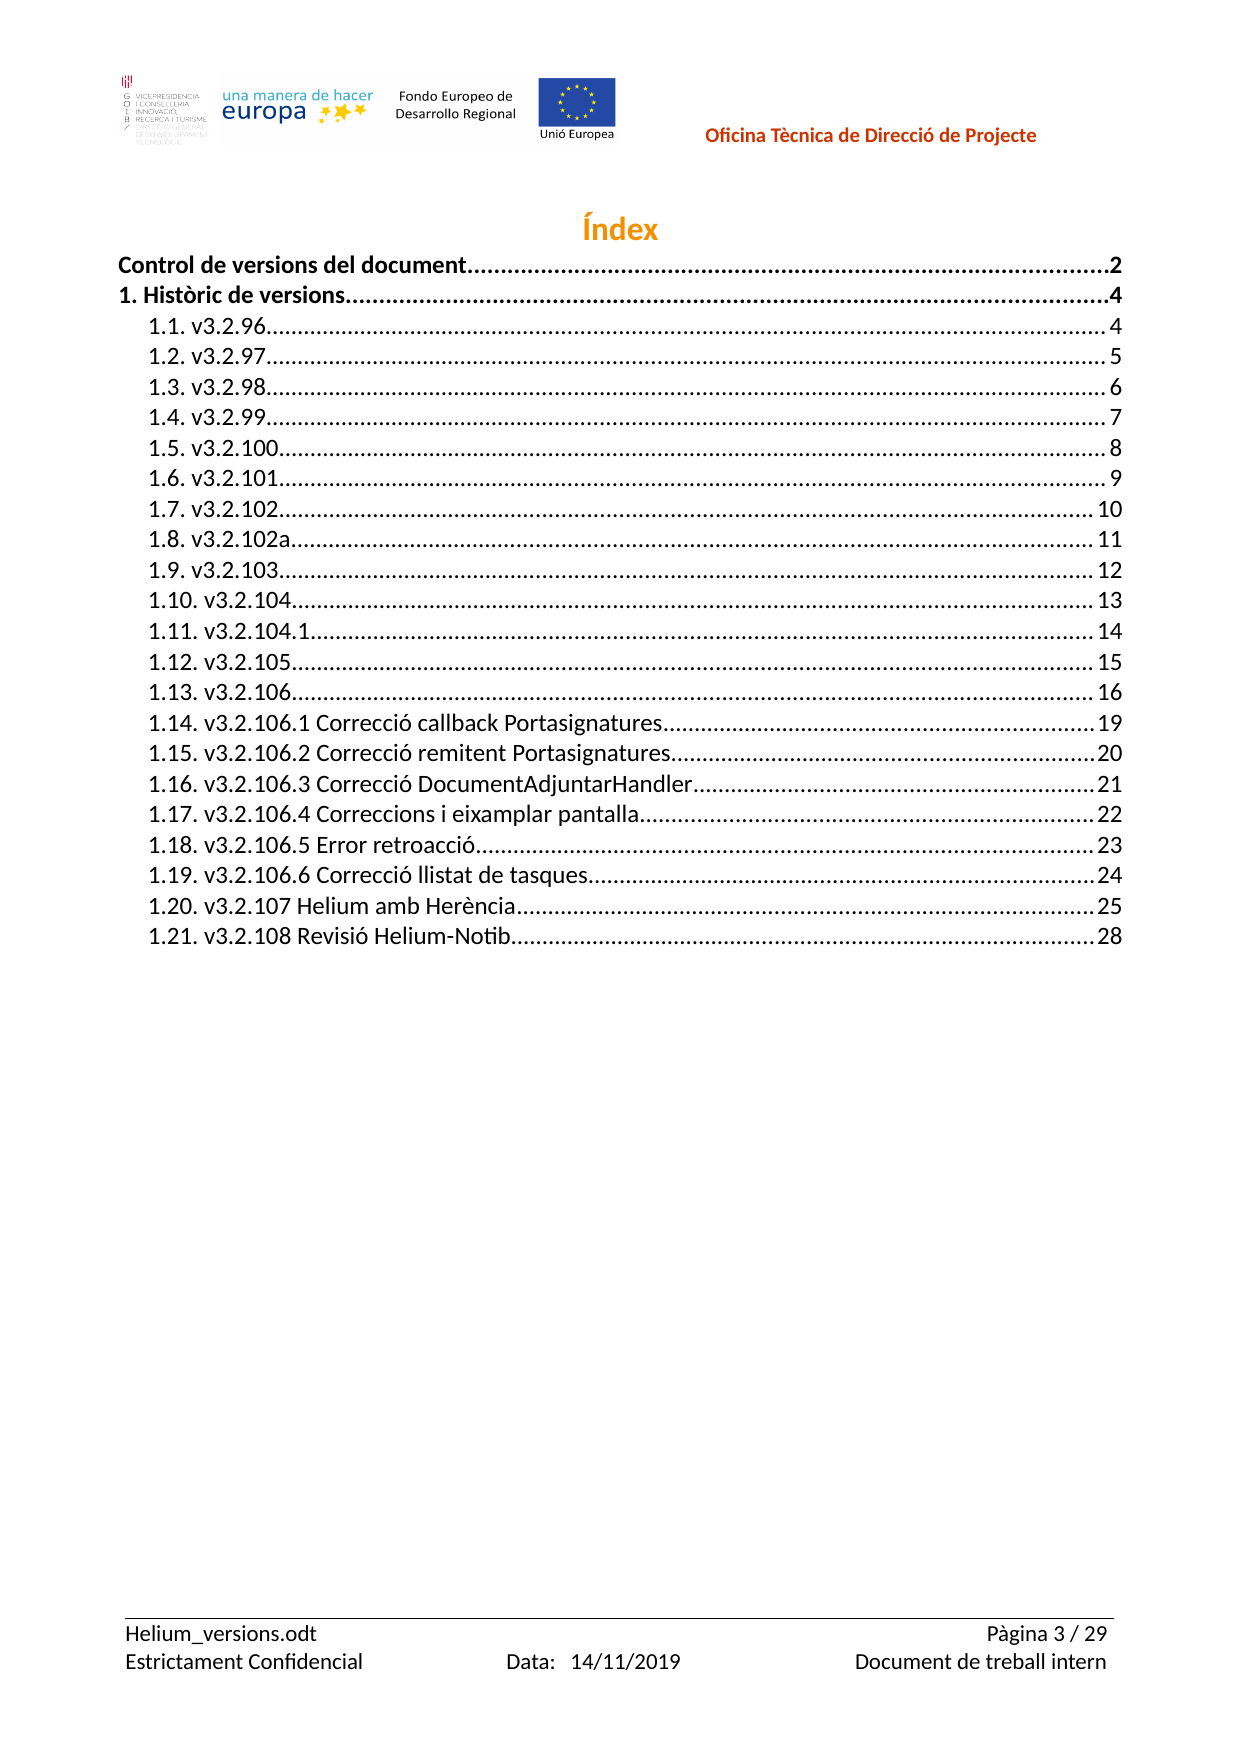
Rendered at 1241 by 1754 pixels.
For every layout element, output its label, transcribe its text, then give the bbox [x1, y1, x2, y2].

text 1.11. v3.2.104.1 14 [148, 615, 1122, 646]
text 1.21. v3.2.108 Revisió Helium-Notib 28 [148, 920, 1122, 951]
text Control de versions del document 2 [118, 249, 1122, 279]
picture [219, 73, 621, 147]
text 1.8. v3.2.102a 11 [148, 524, 1122, 554]
text 1.15. v3.2.106.2 Correcció remitent Portasignatures 20 [148, 737, 1122, 768]
picture [118, 73, 213, 147]
text 1.6. v3.2.101 9 [148, 463, 1122, 493]
text 1.19. v3.2.106.6 Correcció llistat de tasques 24 [148, 859, 1122, 890]
text 1.18. v3.2.106.5 Error retroacció 23 [148, 829, 1122, 859]
text 1.13. v3.2.106 16 [148, 676, 1122, 707]
text 1.14. v3.2.106.1 Correcció callback Portasignatures 19 [148, 707, 1122, 737]
text 1.10. v3.2.104 13 [148, 585, 1122, 615]
text 1.5. v3.2.100 8 [148, 432, 1122, 463]
text 1.12. v3.2.105 15 [148, 646, 1122, 676]
text 1.1. v3.2.96 4 [148, 310, 1122, 341]
text 1.2. v3.2.97 5 [148, 341, 1122, 371]
text 1.16. v3.2.106.3 Correcció DocumentAdjuntarHandler 21 [148, 768, 1122, 798]
text Índex [118, 208, 1122, 249]
text 1.4. v3.2.99 7 [148, 402, 1122, 432]
text 1. Històric de versions 4 [118, 279, 1122, 310]
text 1.9. v3.2.103 12 [148, 554, 1122, 585]
text 1.3. v3.2.98 6 [148, 371, 1122, 402]
text 1.7. v3.2.102 10 [148, 493, 1122, 524]
text 1.20. v3.2.107 Helium amb Herència 25 [148, 890, 1122, 920]
text 1.17. v3.2.106.4 Correccions i eixamplar pantalla 22 [148, 798, 1122, 829]
